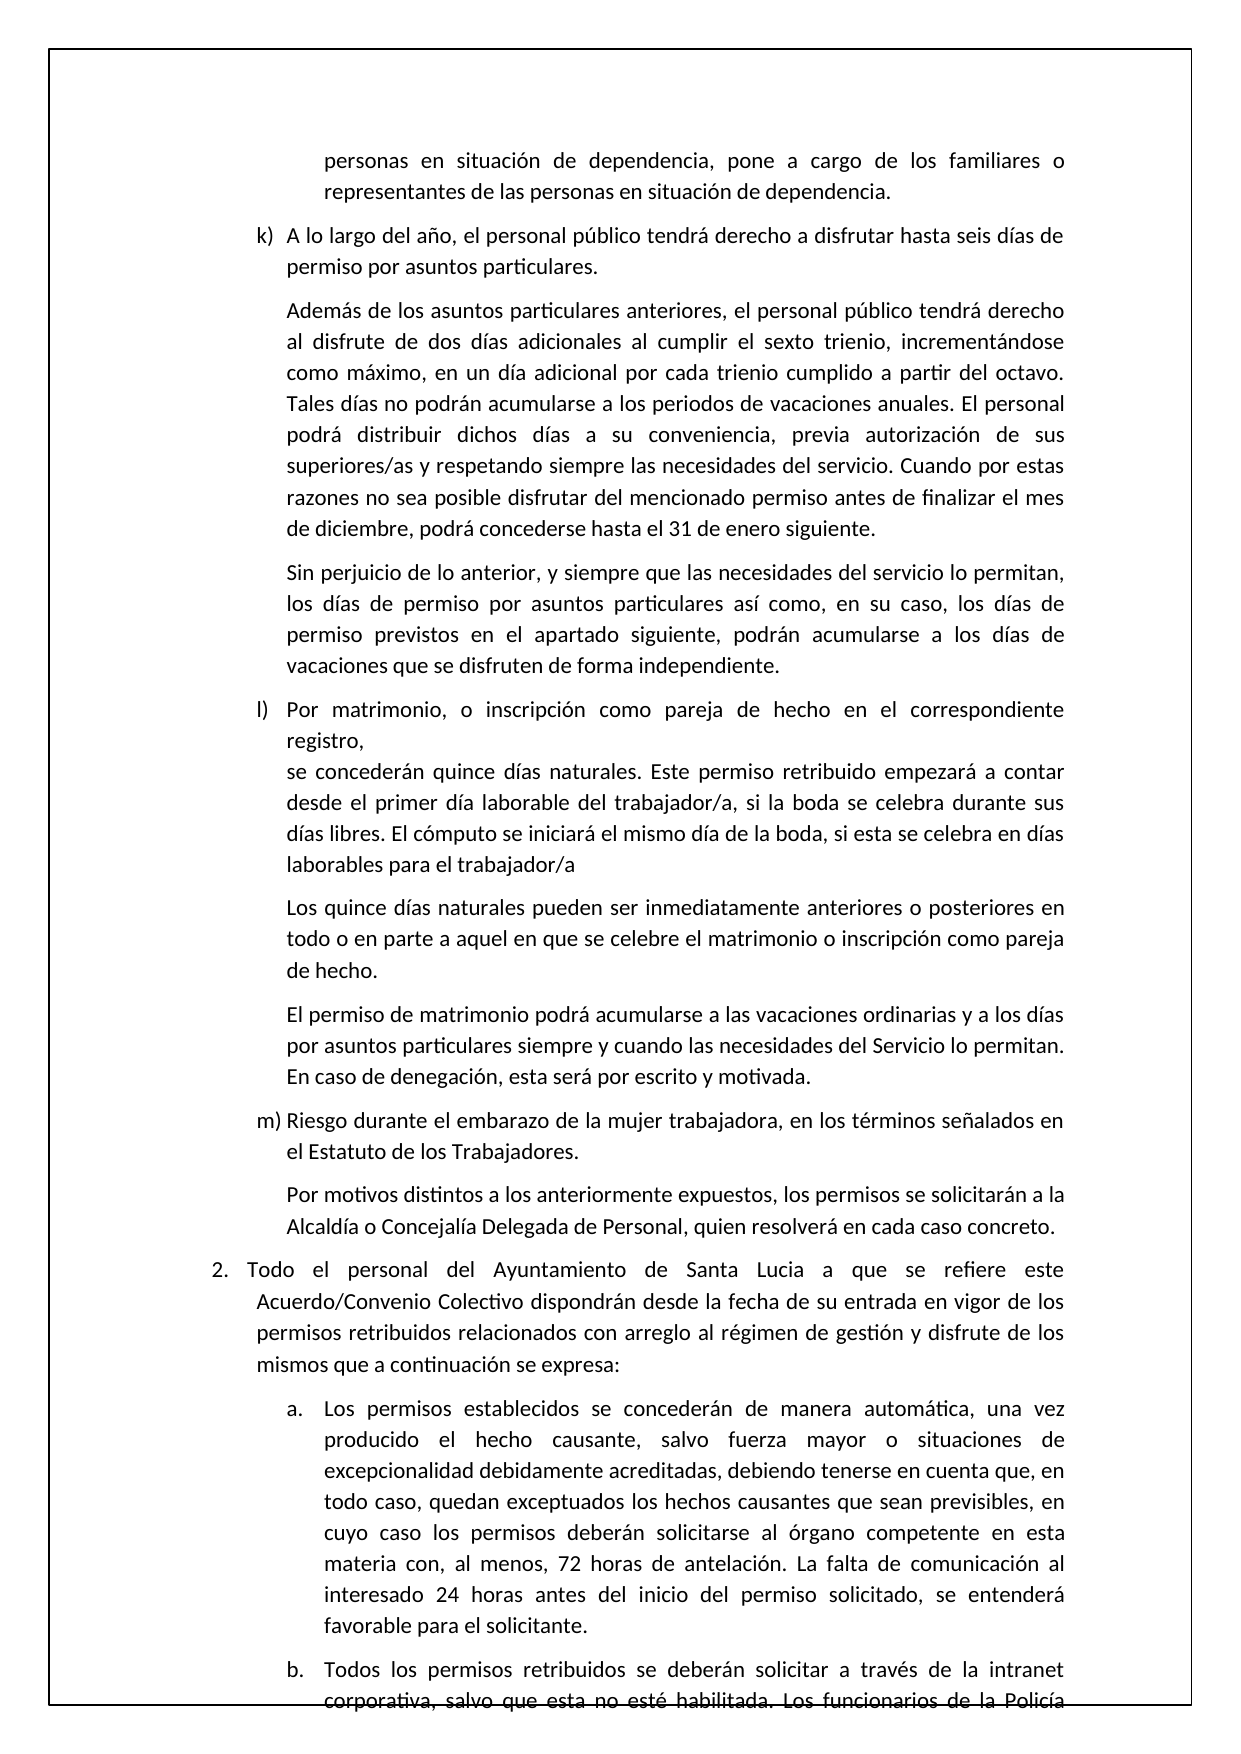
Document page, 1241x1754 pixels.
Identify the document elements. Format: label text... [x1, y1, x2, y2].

list A lo largo del año, el personal público tendrá derecho a disfrutar hasta seis días de permiso por asuntos particulares. [256, 221, 1066, 281]
text personas en situación de dependencia, pone a cargo de los familiares o representantes de las personas en situación de dependencia. [324, 146, 1066, 205]
text 2. Todo el personal del Ayuntamiento de Santa Lucia a que se refiere este Acuerdo/Convenio Colectivo dispondrán desde la fecha de su entrada en vigor de los permisos retribuidos relacionados con arreglo al régimen de gestión y disfrute de los mismos que a continuación se expresa: [211, 1256, 1066, 1378]
text Por motivos distintos a los anteriormente expuestos, los permisos se solicitarán a la Alcaldía o Concejalía Delegada de Personal, quien resolverá en cada caso concreto. [286, 1181, 1066, 1240]
text Los quince días naturales pueden ser inmediatamente anteriores o posteriores en todo o en parte a aquel en que se celebre el matrimonio o inscripción como pareja de hecho. [286, 893, 1066, 984]
list Los permisos establecidos se concederán de manera automática, una vez producido el hecho causante, salvo fuerza mayor o situaciones de excepcionalidad debidamente acreditadas, debiendo tenerse en cuenta que, en todo caso, quedan exceptuados los hechos causantes que sean previsibles, en cuyo caso los permisos deberán solicitarse al órgano competente en esta materia con, al menos, 72 horas de antelación. La falta de comunicación al interesado 24 horas antes del inicio del permiso solicitado, se entenderá favorable para el solicitante. [286, 1394, 1066, 1639]
list Todos los permisos retribuidos se deberán solicitar a través de la intranet corporativa, salvo que esta no esté habilitada. Los funcionarios de la Policía [286, 1655, 1066, 1714]
text El permiso de matrimonio podrá acumularse a las vacaciones ordinarias y a los días por asuntos particulares siempre y cuando las necesidades del Servicio lo permitan. En caso de denegación, esta será por escrito y motivada. [286, 1000, 1066, 1090]
list Por matrimonio, o inscripción como pareja de hecho en el correspondiente registro, se concederán quince días naturales. Este permiso retribuido empezará a contar desde el primer día laborable del trabajador/a, si la boda se celebra durante sus días libres. El cómputo se iniciará el mismo día de la boda, si esta se celebra en días laborables para el trabajador/a [256, 695, 1066, 878]
text Sin perjuicio de lo anterior, y siempre que las necesidades del servicio lo permitan, los días de permiso por asuntos particulares así como, en su caso, los días de permiso previstos en el apartado siguiente, podrán acumularse a los días de vacaciones que se disfruten de forma independiente. [286, 558, 1066, 679]
text Además de los asuntos particulares anteriores, el personal público tendrá derecho al disfrute de dos días adicionales al cumplir el sexto trienio, incrementándose como máximo, en un día adicional por cada trienio cumplido a partir del octavo. Tales días no podrán acumularse a los periodos de vacaciones anuales. El personal podrá distribuir dichos días a su conveniencia, previa autorización de sus superiores/as y respetando siempre las necesidades del servicio. Cuando por estas razones no sea posible disfrutar del mencionado permiso antes de finalizar el mes de diciembre, podrá concederse hasta el 31 de enero siguiente. [286, 296, 1066, 542]
list Riesgo durante el embarazo de la mujer trabajadora, en los términos señalados en el Estatuto de los Trabajadores. [256, 1106, 1066, 1165]
